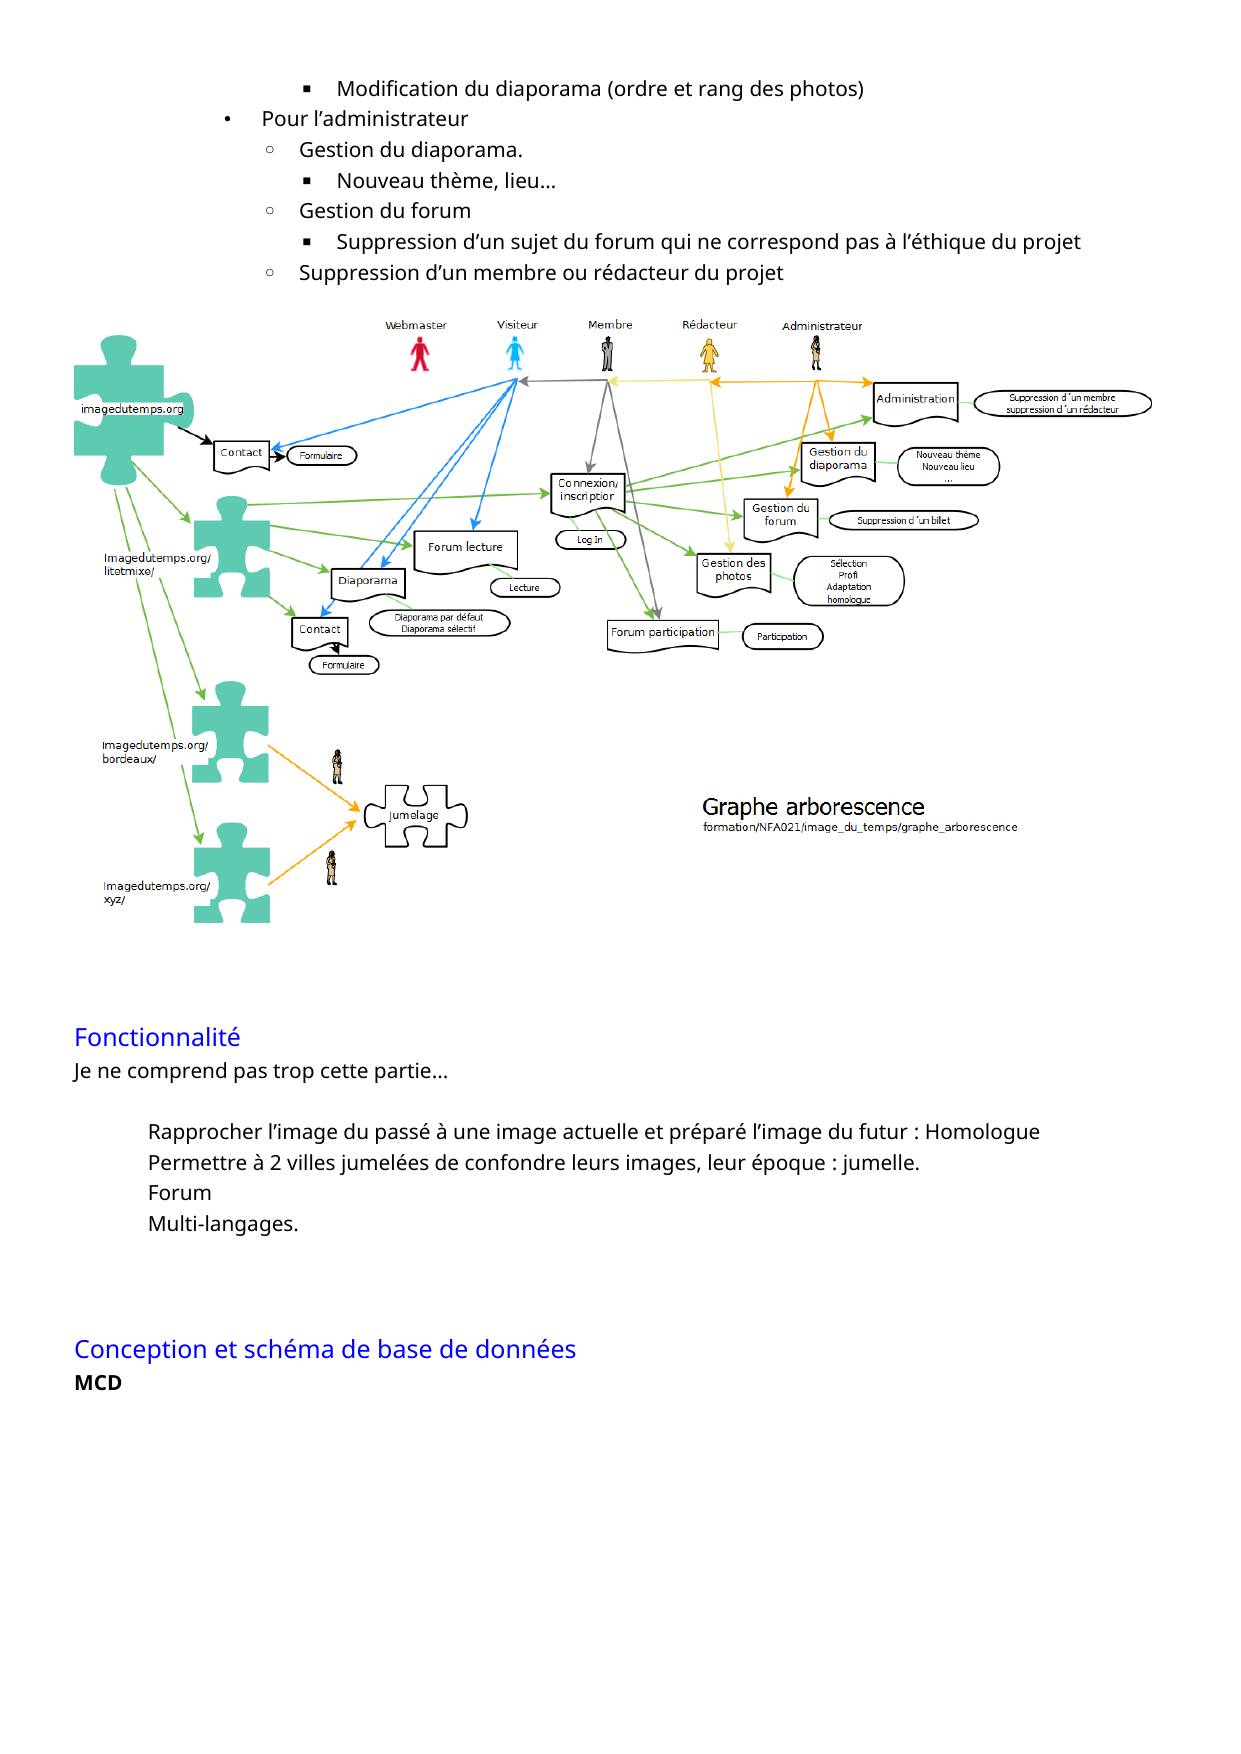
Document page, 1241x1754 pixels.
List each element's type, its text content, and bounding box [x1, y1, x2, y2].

list Suppression d’un membre ou rédacteur du projet [261, 258, 1152, 286]
list Pour l’administrateur [224, 104, 1152, 133]
picture [73, 318, 1152, 923]
list MCD [74, 1368, 1152, 1397]
list Nouveau thème, lieu… [299, 166, 1152, 194]
list Modification du diaporama (ordre et rang des photos) [299, 74, 1152, 102]
list Rapprocher l’image du passé à une image actuelle et préparé l’image du futur : Homologue [74, 1117, 1152, 1146]
list Forum [74, 1178, 1152, 1207]
list Conception et schéma de base de données [74, 1332, 1152, 1366]
list Multi-langages. [74, 1209, 1152, 1237]
list Suppression d’un sujet du forum qui ne correspond pas à l’éthique du projet [299, 227, 1152, 255]
list Je ne comprend pas trop cette partie... [74, 1056, 1152, 1084]
list Permettre à 2 villes jumelées de confondre leurs images, leur époque : jumelle. [74, 1148, 1152, 1176]
list Gestion du diaporama. [261, 135, 1152, 163]
list Fonctionnalité [74, 1019, 1152, 1053]
list Gestion du forum [261, 196, 1152, 225]
